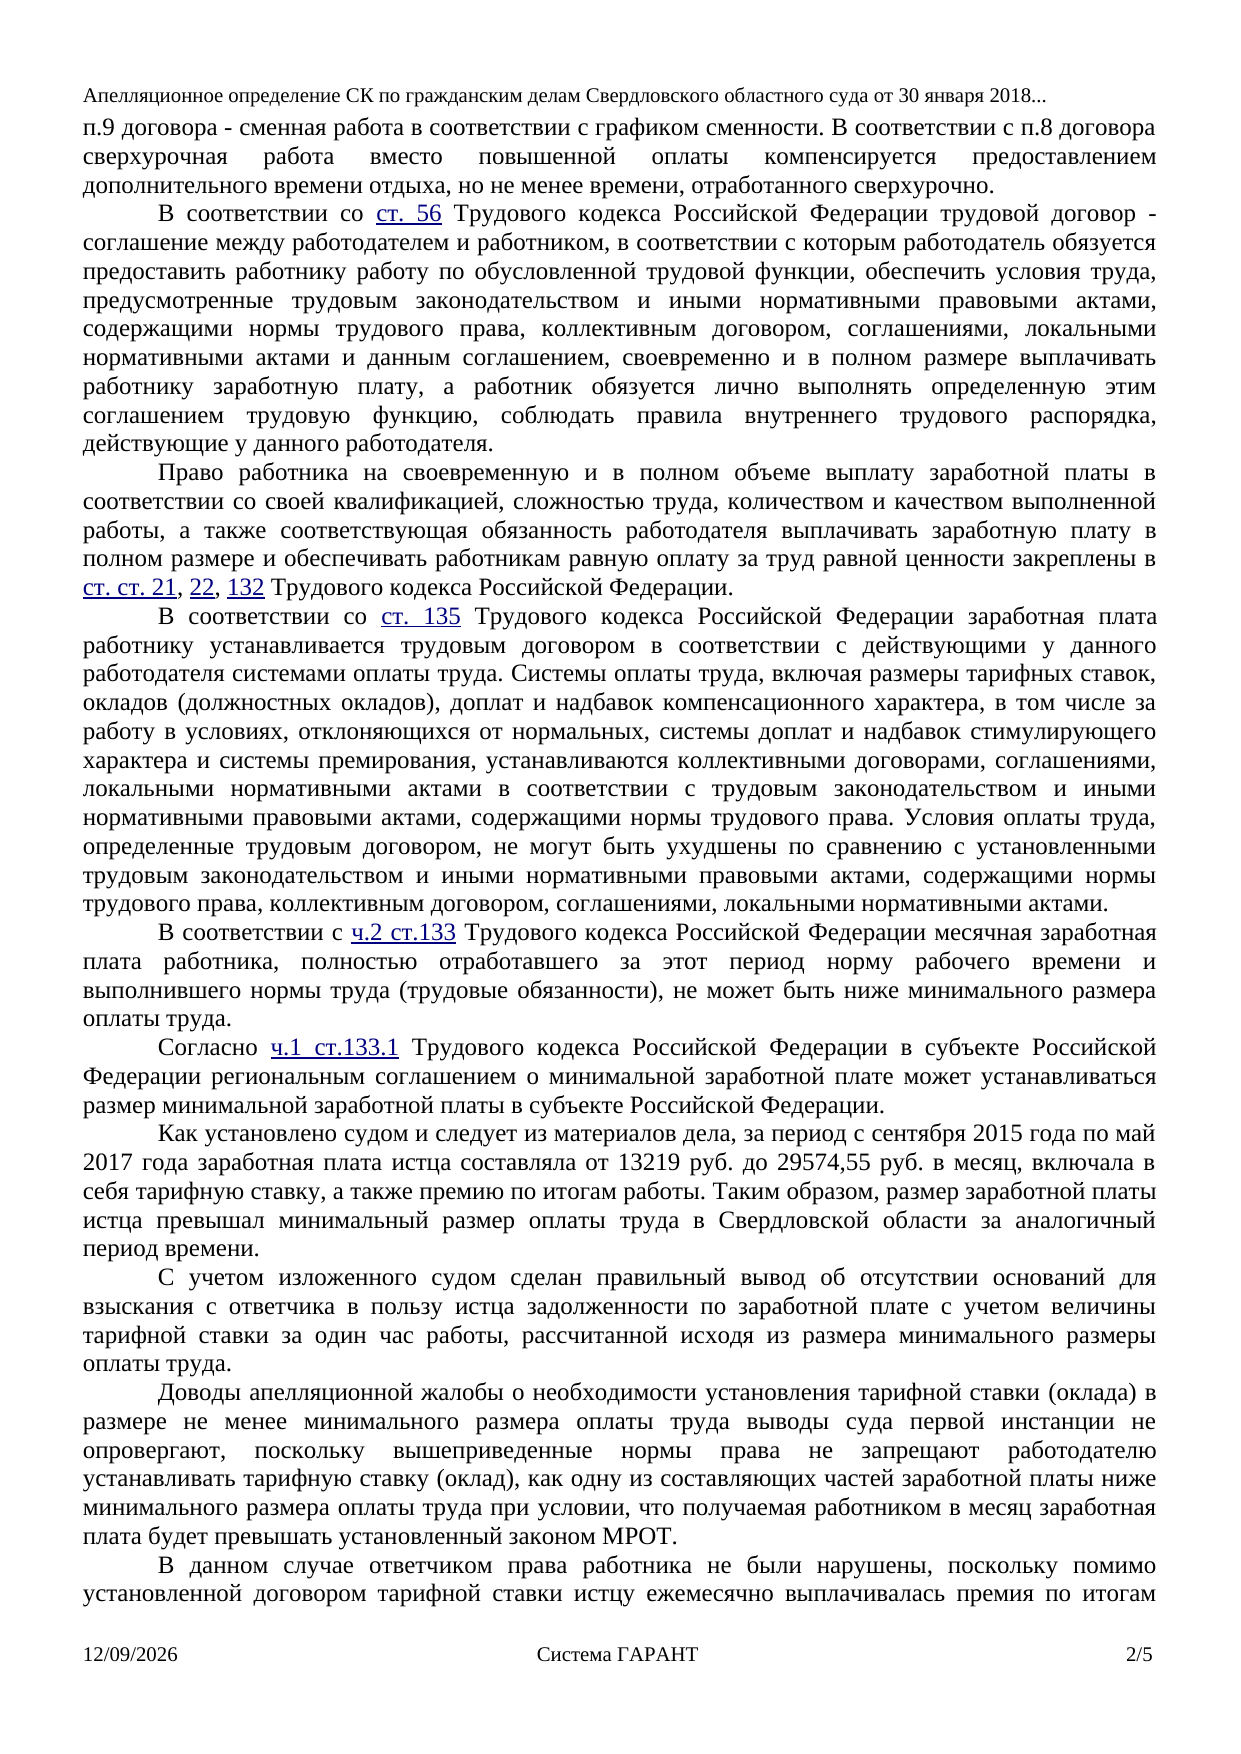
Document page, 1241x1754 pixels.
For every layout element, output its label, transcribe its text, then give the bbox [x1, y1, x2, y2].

text В соответствии со ст. 135 Трудового кодекса Российской Федерации заработная плата работнику устанавливается трудовым договором в соответствии с действующими у данного работодателя системами оплаты труда. Системы оплаты труда, включая размеры тарифных ставок, окладов (должностных окладов), доплат и надбавок компенсационного характера, в том числе за работу в условиях, отклоняющихся от нормальных, системы доплат и надбавок стимулирующего характера и системы премирования, устанавливаются коллективными договорами, соглашениями, локальными нормативными актами в соответствии с трудовым законодательством и иными нормативными правовыми актами, содержащими нормы трудового права. Условия оплаты труда, определенные трудовым договором, не могут быть ухудшены по сравнению с установленными трудовым законодательством и иными нормативными правовыми актами, содержащими нормы трудового права, коллективным договором, соглашениями, локальными нормативными актами. [83, 601, 1157, 917]
text В данном случае ответчиком права работника не были нарушены, поскольку помимо установленной договором тарифной ставки истцу ежемесячно выплачивалась премия по итогам [83, 1550, 1157, 1607]
text п.9 договора - сменная работа в соответствии с графиком сменности. В соответствии с п.8 договора сверхурочная работа вместо повышенной оплаты компенсируется предоставлением дополнительного времени отдыха, но не менее времени, отработанного сверхурочно. [83, 112, 1157, 198]
text В соответствии со ст. 56 Трудового кодекса Российской Федерации трудовой договор - соглашение между работодателем и работником, в соответствии с которым работодатель обязуется предоставить работнику работу по обусловленной трудовой функции, обеспечить условия труда, предусмотренные трудовым законодательством и иными нормативными правовыми актами, содержащими нормы трудового права, коллективным договором, соглашениями, локальными нормативными актами и данным соглашением, своевременно и в полном размере выплачивать работнику заработную плату, а работник обязуется лично выполнять определенную этим соглашением трудовую функцию, соблюдать правила внутреннего трудового распорядка, действующие у данного работодателя. [83, 198, 1157, 457]
text Согласно ч.1 ст.133.1 Трудового кодекса Российской Федерации в субъекте Российской Федерации региональным соглашением о минимальной заработной плате может устанавливаться размер минимальной заработной платы в субъекте Российской Федерации. [83, 1032, 1157, 1118]
text Доводы апелляционной жалобы о необходимости установления тарифной ставки (оклада) в размере не менее минимального размера оплаты труда выводы суда первой инстанции не опровергают, поскольку вышеприведенные нормы права не запрещают работодателю устанавливать тарифную ставку (оклад), как одну из составляющих частей заработной платы ниже минимального размера оплаты труда при условии, что получаемая работником в месяц заработная плата будет превышать установленный законом МРОТ. [83, 1377, 1157, 1550]
text В соответствии с ч.2 ст.133 Трудового кодекса Российской Федерации месячная заработная плата работника, полностью отработавшего за этот период норму рабочего времени и выполнившего нормы труда (трудовые обязанности), не может быть ниже минимального размера оплаты труда. [83, 917, 1157, 1032]
text С учетом изложенного судом сделан правильный вывод об отсутствии оснований для взыскания с ответчика в пользу истца задолженности по заработной плате с учетом величины тарифной ставки за один час работы, рассчитанной исходя из размера минимального размеры оплаты труда. [83, 1262, 1157, 1377]
text Как установлено судом и следует из материалов дела, за период с сентября 2015 года по май 2017 года заработная плата истца составляла от 13219 руб. до 29574,55 руб. в месяц, включала в себя тарифную ставку, а также премию по итогам работы. Таким образом, размер заработной платы истца превышал минимальный размер оплаты труда в Свердловской области за аналогичный период времени. [83, 1118, 1157, 1262]
text Право работника на своевременную и в полном объеме выплату заработной платы в соответствии со своей квалификацией, сложностью труда, количеством и качеством выполненной работы, а также соответствующая обязанность работодателя выплачивать заработную плату в полном размере и обеспечивать работникам равную оплату за труд равной ценности закреплены в ст. ст. 21, 22, 132 Трудового кодекса Российской Федерации. [83, 457, 1157, 601]
